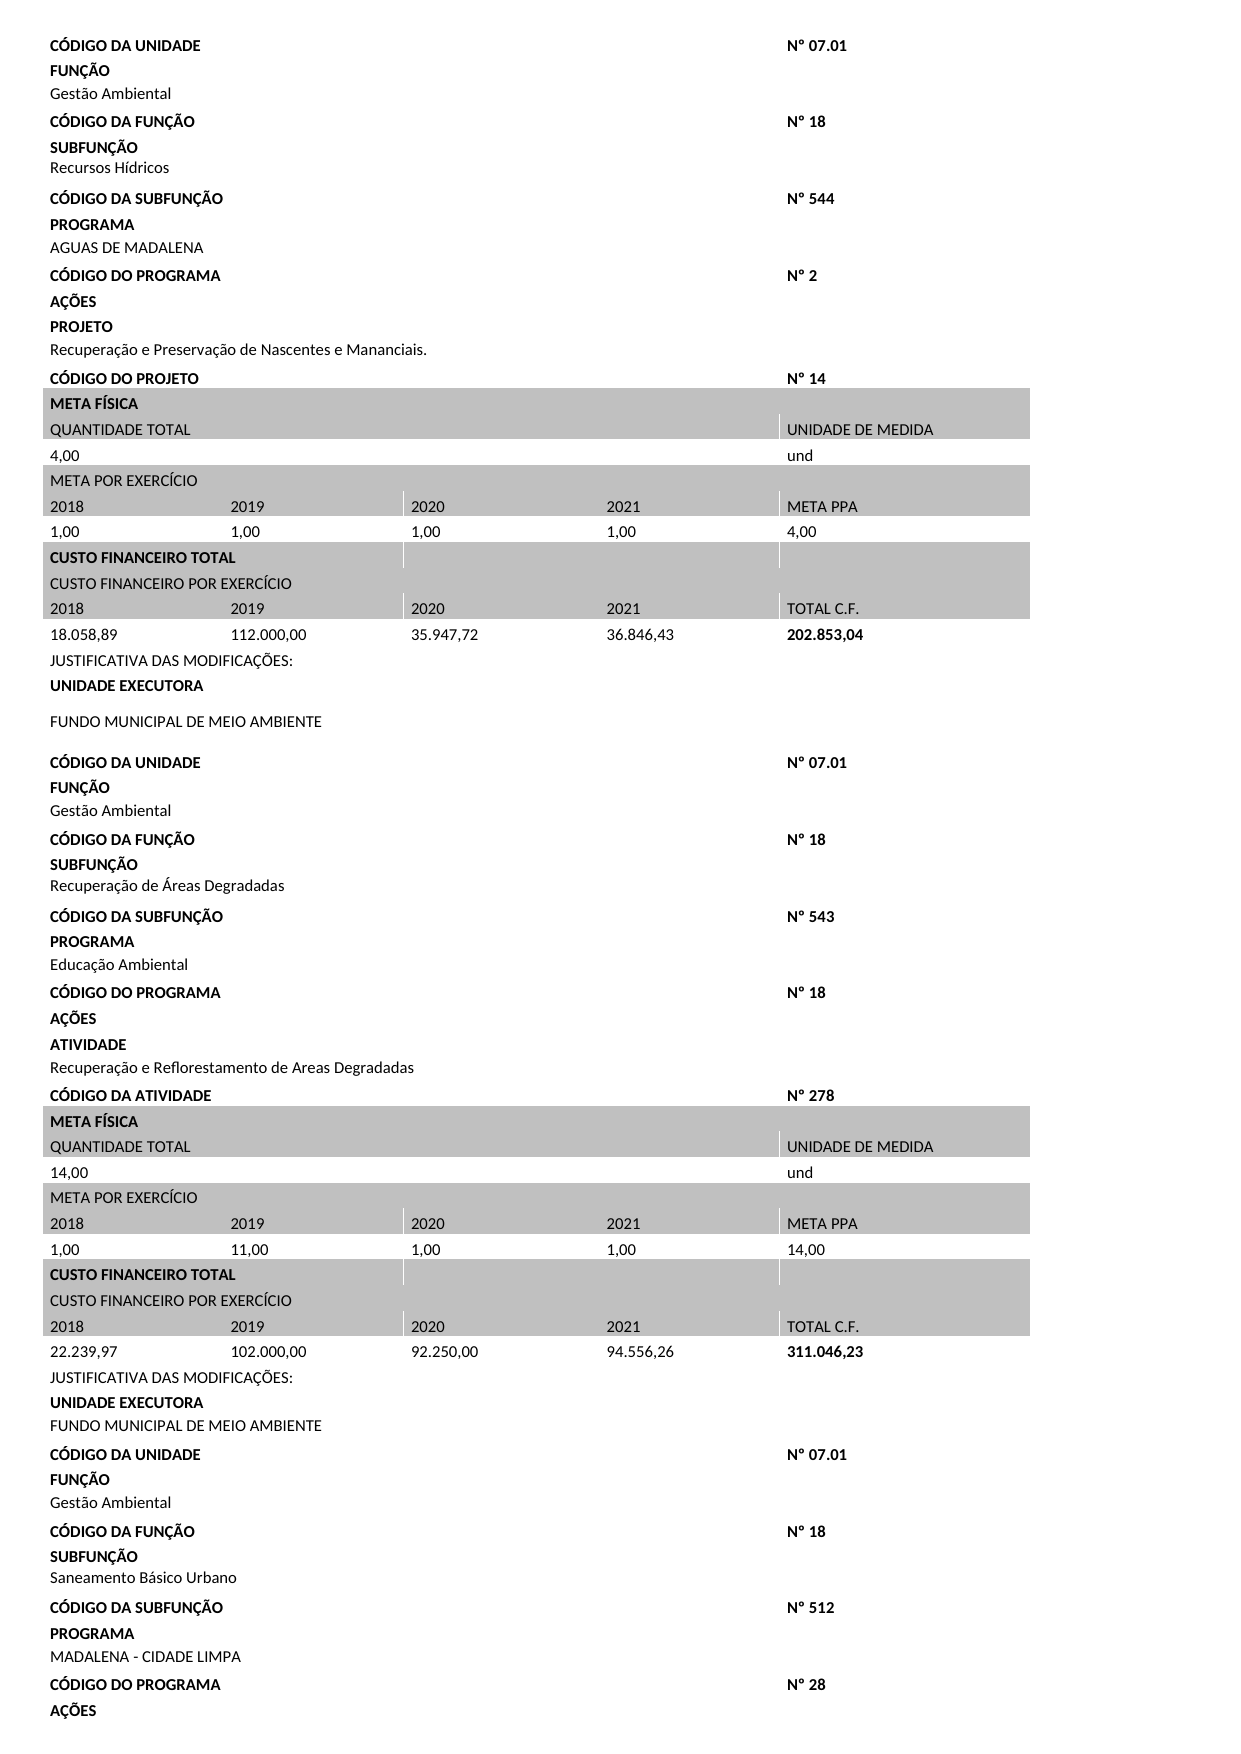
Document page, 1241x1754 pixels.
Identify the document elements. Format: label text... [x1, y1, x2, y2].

table_cell CÓDIGO DA ATIVIDADE [43, 1080, 779, 1106]
table_cell META PPA [780, 491, 1030, 516]
table_cell FUNDO MUNICIPAL DE MEIO AMBIENTE [43, 696, 1030, 747]
table_cell CUSTO FINANCEIRO POR EXERCÍCIO [43, 568, 1030, 593]
table_cell [404, 1259, 599, 1285]
table_cell Nº 18 [780, 1516, 1030, 1541]
table_cell CUSTO FINANCEIRO POR EXERCÍCIO [43, 1285, 1030, 1311]
table_cell FUNDO MUNICIPAL DE MEIO AMBIENTE [43, 1413, 1030, 1439]
table_cell JUSTIFICATIVA DAS MODIFICAÇÕES: [43, 1362, 1030, 1387]
table_cell AÇÕES [43, 1003, 1030, 1029]
table_cell CÓDIGO DA SUBFUNÇÃO [43, 901, 779, 926]
table_cell PROGRAMA [43, 209, 1030, 234]
table_cell 2020 [404, 1208, 599, 1234]
table_cell 1,00 [404, 1234, 599, 1259]
table_cell CÓDIGO DA FUNÇÃO [43, 106, 779, 132]
table_cell Nº 07.01 [780, 747, 1030, 772]
table_cell 2019 [223, 1208, 403, 1234]
table_cell CÓDIGO DA FUNÇÃO [43, 824, 779, 849]
table_cell UNIDADE EXECUTORA [43, 670, 1030, 696]
table_cell 2021 [599, 1208, 779, 1234]
table_cell 1,00 [599, 516, 779, 542]
table_cell UNIDADE EXECUTORA [43, 1388, 1030, 1413]
table_cell 4,00 [43, 440, 223, 465]
table_cell META POR EXERCÍCIO [43, 1183, 1030, 1208]
table_cell META POR EXERCÍCIO [43, 465, 1030, 491]
table_cell Nº 18 [780, 106, 1030, 132]
table_cell FUNÇÃO [43, 773, 1030, 798]
table_cell META FÍSICA [43, 1106, 1030, 1131]
table_cell CÓDIGO DA FUNÇÃO [43, 1516, 779, 1541]
table_cell QUANTIDADE TOTAL [43, 1131, 779, 1157]
table_cell CÓDIGO DO PROGRAMA [43, 1669, 779, 1695]
table_cell [599, 542, 779, 568]
table_cell 18.058,89 [43, 619, 223, 644]
table_cell UNIDADE DE MEDIDA [780, 1131, 1030, 1157]
table_cell Nº 07.01 [780, 1439, 1030, 1464]
table_cell CÓDIGO DA SUBFUNÇÃO [43, 183, 779, 209]
table_cell CÓDIGO DA SUBFUNÇÃO [43, 1593, 779, 1618]
table_cell AGUAS DE MADALENA [43, 235, 1030, 260]
table_cell 112.000,00 [223, 619, 403, 644]
table_cell UNIDADE DE MEDIDA [780, 414, 1030, 439]
table_cell 2021 [599, 491, 779, 516]
table_cell CÓDIGO DO PROGRAMA [43, 260, 779, 286]
table_cell AÇÕES [43, 286, 1030, 311]
table_cell 202.853,04 [780, 619, 1030, 644]
table_cell 2018 [43, 1208, 223, 1234]
table_cell MADALENA - CIDADE LIMPA [43, 1644, 1030, 1669]
table_cell [223, 1157, 403, 1182]
table_cell 14,00 [43, 1157, 223, 1182]
table_cell 1,00 [223, 516, 403, 542]
table_cell 1,00 [404, 516, 599, 542]
table_cell 2020 [404, 1311, 599, 1336]
table_cell 2021 [599, 1311, 779, 1336]
table_cell SUBFUNÇÃO [43, 132, 1030, 158]
table_cell 35.947,72 [404, 619, 599, 644]
table_cell JUSTIFICATIVA DAS MODIFICAÇÕES: [43, 645, 1030, 670]
table_cell ATIVIDADE [43, 1029, 1030, 1054]
table_cell TOTAL C.F. [780, 593, 1030, 619]
table_cell Saneamento Básico Urbano [43, 1567, 1030, 1592]
table_cell [599, 440, 779, 465]
table_cell Nº 543 [780, 901, 1030, 926]
table_cell 2018 [43, 491, 223, 516]
table_cell 11,00 [223, 1234, 403, 1259]
table_cell Recuperação de Áreas Degradadas [43, 875, 1030, 901]
table_cell 1,00 [599, 1234, 779, 1259]
table_cell [780, 1259, 1030, 1285]
table_cell Nº 18 [780, 978, 1030, 1003]
table_cell Recursos Hídricos [43, 158, 1030, 183]
table_cell CÓDIGO DO PROJETO [43, 363, 779, 388]
table_cell Nº 544 [780, 183, 1030, 209]
table_cell Nº 278 [780, 1080, 1030, 1106]
table_cell 14,00 [780, 1234, 1030, 1259]
table_header [35, 30, 1240, 1721]
table_cell CUSTO FINANCEIRO TOTAL [43, 542, 403, 568]
table_cell [404, 1157, 599, 1182]
table_cell CÓDIGO DA UNIDADE [43, 30, 779, 55]
table_cell [223, 440, 403, 465]
table_cell 102.000,00 [223, 1336, 403, 1362]
table_cell Nº 28 [780, 1669, 1030, 1695]
table_cell 2021 [599, 593, 779, 619]
table_cell CÓDIGO DO PROGRAMA [43, 978, 779, 1003]
table_cell [599, 1157, 779, 1182]
table_cell PROGRAMA [43, 926, 1030, 952]
table_cell 311.046,23 [780, 1336, 1030, 1362]
table_cell PROGRAMA [43, 1618, 1030, 1644]
table_cell 2019 [223, 1311, 403, 1336]
table_cell Nº 2 [780, 260, 1030, 286]
table_cell 4,00 [780, 516, 1030, 542]
table_cell 1,00 [43, 516, 223, 542]
table_cell AÇÕES [43, 1695, 1030, 1721]
table_cell Gestão Ambiental [43, 798, 1030, 824]
table_cell SUBFUNÇÃO [43, 849, 1030, 875]
table_cell Gestão Ambiental [43, 1490, 1030, 1516]
table_cell META PPA [780, 1208, 1030, 1234]
table_cell Recuperação e Reflorestamento de Areas Degradadas [43, 1054, 1030, 1080]
table_cell [780, 542, 1030, 568]
table_cell SUBFUNÇÃO [43, 1541, 1030, 1567]
table_cell CÓDIGO DA UNIDADE [43, 747, 779, 772]
table_cell Gestão Ambiental [43, 81, 1030, 106]
table_cell 36.846,43 [599, 619, 779, 644]
table_cell FUNÇÃO [43, 1464, 1030, 1490]
table_cell Recuperação e Preservação de Nascentes e Mananciais. [43, 337, 1030, 363]
table_cell FUNÇÃO [43, 55, 1030, 81]
table_cell und [780, 1157, 1030, 1182]
table_cell 94.556,26 [599, 1336, 779, 1362]
table_cell Nº 07.01 [780, 30, 1030, 55]
table_cell PROJETO [43, 311, 1030, 337]
table_cell QUANTIDADE TOTAL [43, 414, 779, 439]
table_cell [599, 1259, 779, 1285]
table_cell CUSTO FINANCEIRO TOTAL [43, 1259, 403, 1285]
table_cell CÓDIGO DA UNIDADE [43, 1439, 779, 1464]
table_cell META FÍSICA [43, 388, 1030, 414]
table_cell 2018 [43, 593, 223, 619]
table_cell und [780, 440, 1030, 465]
table_cell Nº 512 [780, 1593, 1030, 1618]
table_cell Nº 18 [780, 824, 1030, 849]
table_cell 2018 [43, 1311, 223, 1336]
table_cell 1,00 [43, 1234, 223, 1259]
table_cell 22.239,97 [43, 1336, 223, 1362]
table_cell 2019 [223, 491, 403, 516]
table_cell Nº 14 [780, 363, 1030, 388]
table_cell 2019 [223, 593, 403, 619]
table_cell 2020 [404, 593, 599, 619]
table_cell [404, 440, 599, 465]
table_cell [404, 542, 599, 568]
table_cell 92.250,00 [404, 1336, 599, 1362]
table_cell 2020 [404, 491, 599, 516]
table_cell TOTAL C.F. [780, 1311, 1030, 1336]
table_cell Educação Ambiental [43, 952, 1030, 977]
